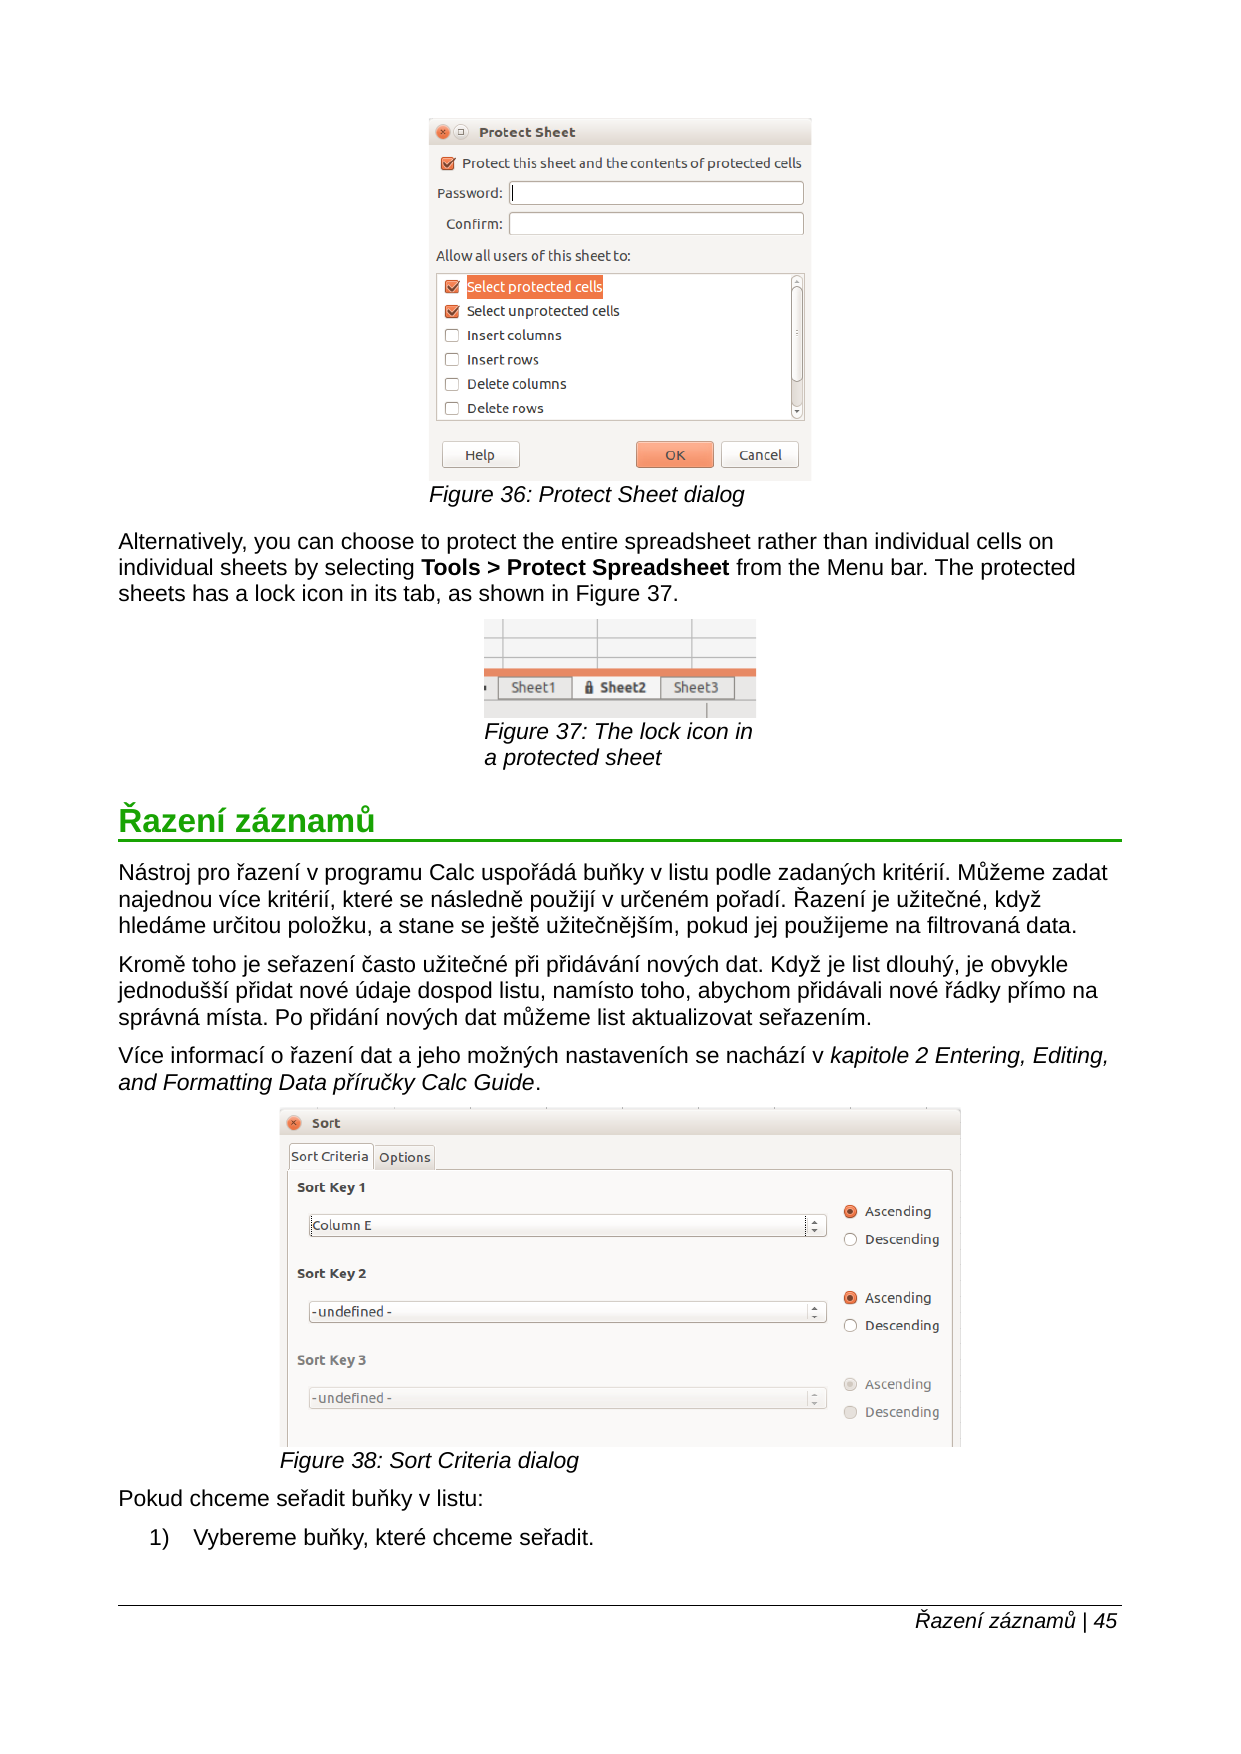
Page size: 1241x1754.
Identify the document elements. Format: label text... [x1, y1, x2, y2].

subtitle Řazení záznamů [118, 801, 1122, 839]
list Vybereme buňky, které chceme seřadit. [169, 1524, 1122, 1550]
picture [279, 1107, 961, 1447]
text Kromě toho je seřazení často užitečné při přidávání nových dat. Když je list dlouhý, je obvykle jednodušší přidat nové údaje dospod listu, namísto toho, abychom přidávali nové řádky přímo na správná místa. Po přidání nových dat můžeme list aktualizovat seřazením. [118, 951, 1122, 1030]
text Figure 38: Sort Criteria dialog [279, 1447, 961, 1473]
text Nástroj pro řazení v programu Calc uspořádá buňky v listu podle zadaných kritérií. Můžeme zadat najednou více kritérií, které se následně použijí v určeném pořadí. Řazení je užitečné, když hledáme určitou položku, a stane se ještě užitečnějším, pokud jej použijeme na filtrovaná data. [118, 859, 1122, 938]
list Pokud chceme seřadit buňky v listu: [118, 1485, 1122, 1511]
text Figure 37: The lock icon in a protected sheet [484, 718, 756, 771]
picture [428, 118, 812, 481]
text Více informací o řazení dat a jeho možných nastaveních se nachází v kapitole 2 Entering, Editing, and Formatting Data příručky Calc Guide. [118, 1042, 1122, 1095]
picture [484, 619, 757, 718]
text Figure 36: Protect Sheet dialog [429, 481, 811, 507]
text Alternatively, you can choose to protect the entire spreadsheet rather than individual cells on individual sheets by selecting Tools > Protect Spreadsheet from the Menu bar. The protected sheets has a lock icon in its tab, as shown in Figure 37. [118, 528, 1122, 607]
